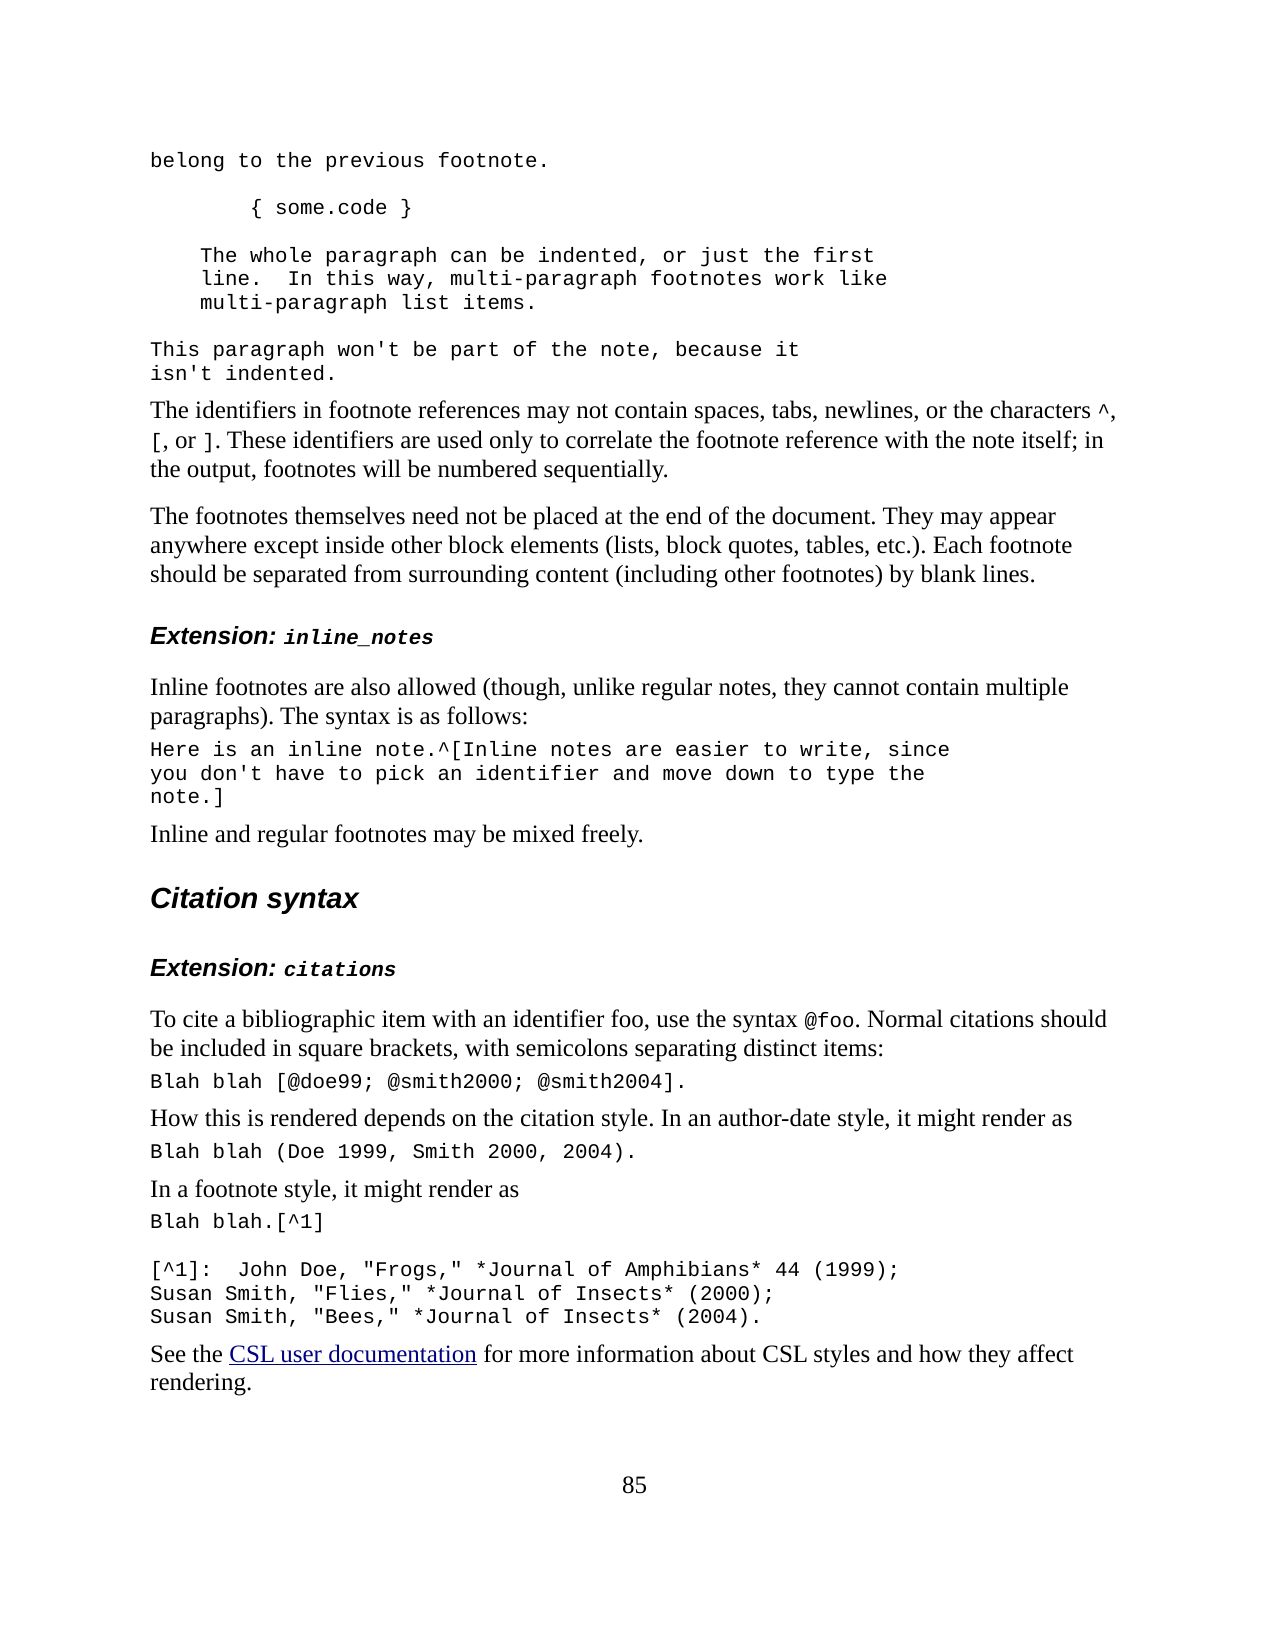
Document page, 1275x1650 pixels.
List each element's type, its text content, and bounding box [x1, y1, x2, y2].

text To cite a bibliographic item with an identifier foo, use the syntax @foo. Normal citations should be included in square brackets, with semicolons separating distinct items: [150, 1004, 1125, 1062]
text isn't indented. [150, 363, 1125, 386]
text In a footnote style, it might render as [150, 1174, 1125, 1203]
text This paragraph won't be part of the note, because it [150, 339, 1125, 363]
text Susan Smith, "Bees," *Journal of Insects* (2004). [150, 1306, 1125, 1330]
text Susan Smith, "Flies," *Journal of Insects* (2000); [150, 1282, 1125, 1306]
text Blah blah.[^1] [150, 1212, 1125, 1235]
text multi-paragraph list items. [150, 292, 1125, 316]
text Blah blah [@doe99; @smith2000; @smith2004]. [150, 1071, 1125, 1094]
text { some.code } [150, 197, 1125, 221]
subtitle Extension: citations [150, 953, 1125, 982]
text belong to the previous footnote. [150, 150, 1125, 174]
text The whole paragraph can be indented, or just the first [150, 244, 1125, 268]
text The footnotes themselves need not be placed at the end of the document. They may appear anywhere except inside other block elements (lists, block quotes, tables, etc.). Each footnote should be separated from surrounding content (including other footnotes) by blank lines. [150, 501, 1125, 587]
text Here is an inline note.^[Inline notes are easier to write, since [150, 739, 1125, 763]
subtitle Extension: inline_notes [150, 621, 1125, 651]
text See the CSL user documentation for more information about CSL styles and how they affect rendering. [150, 1339, 1125, 1396]
text line. In this way, multi-paragraph footnotes work like [150, 268, 1125, 292]
subtitle Citation syntax [150, 882, 1125, 915]
text you don't have to pick an identifier and move down to type the [150, 763, 1125, 786]
text How this is rendered depends on the citation style. In an author-date style, it might render as [150, 1103, 1125, 1132]
text [^1]: John Doe, "Frogs," *Journal of Amphibians* 44 (1999); [150, 1259, 1125, 1282]
text Blah blah (Doe 1999, Smith 2000, 2004). [150, 1141, 1125, 1165]
text Inline footnotes are also allowed (though, unlike regular notes, they cannot contain multiple paragraphs). The syntax is as follows: [150, 672, 1125, 730]
text Inline and regular footnotes may be mixed freely. [150, 819, 1125, 848]
text The identifiers in footnote references may not contain spaces, tabs, newlines, or the characters ^, [, or ]. These identifiers are used only to correlate the footnote reference with the note itself; in the output, footnotes will be numbered sequentially. [150, 395, 1125, 483]
text note.] [150, 786, 1125, 810]
